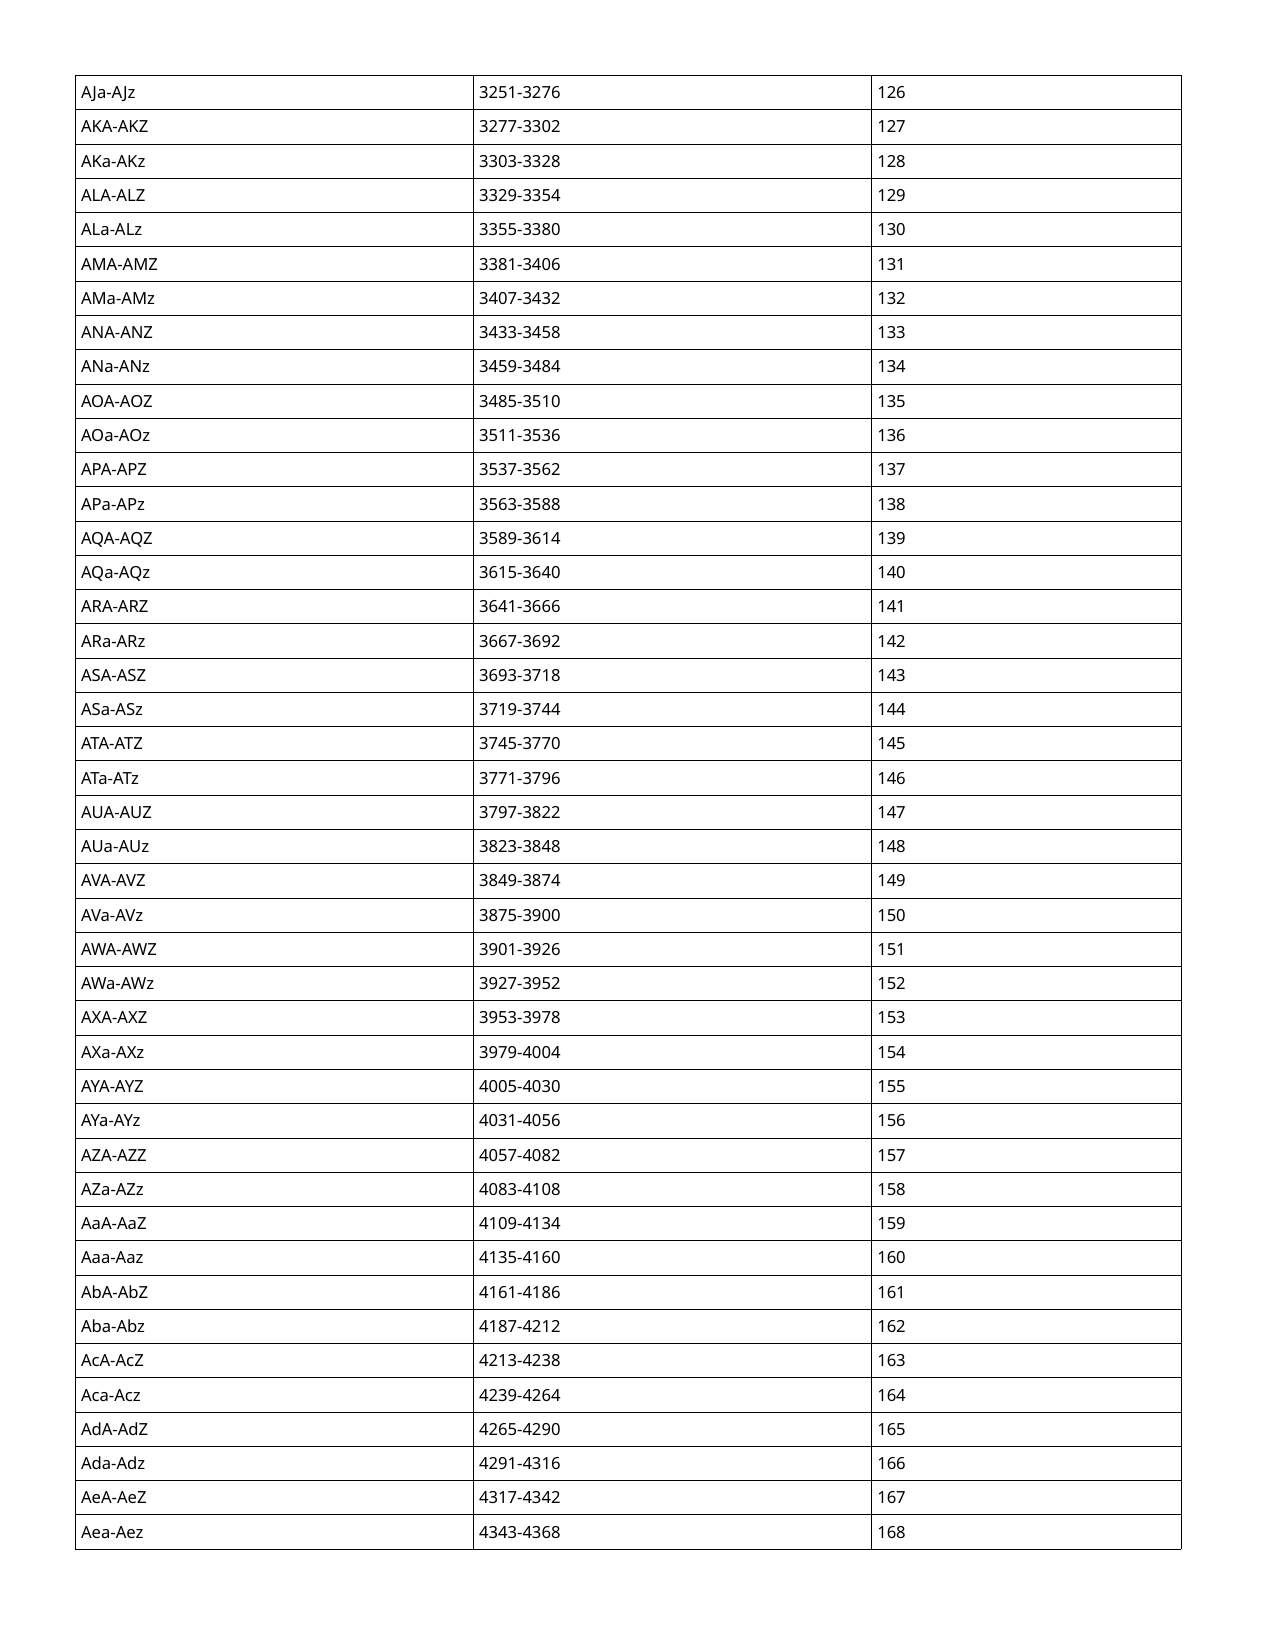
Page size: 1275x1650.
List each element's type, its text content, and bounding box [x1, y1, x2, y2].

table_cell 162 [872, 1310, 1181, 1343]
table_cell 147 [872, 796, 1181, 829]
table_cell 126 [872, 76, 1181, 109]
table_cell 164 [872, 1378, 1181, 1412]
table_cell ASA-ASZ [76, 659, 473, 692]
table_cell 3355-3380 [474, 213, 871, 246]
table_cell AcA-AcZ [76, 1344, 473, 1377]
table_cell 167 [872, 1481, 1181, 1514]
table_cell 4291-4316 [474, 1447, 871, 1480]
table_cell ALa-ALz [76, 213, 473, 246]
table_cell 4135-4160 [474, 1241, 871, 1274]
table_cell AXa-AXz [76, 1036, 473, 1069]
table_cell 148 [872, 830, 1181, 863]
table_cell 168 [872, 1515, 1181, 1549]
table_cell 159 [872, 1207, 1181, 1240]
table_cell 160 [872, 1241, 1181, 1274]
table_cell 131 [872, 247, 1181, 281]
table_cell ANA-ANZ [76, 316, 473, 349]
table_cell AYA-AYZ [76, 1070, 473, 1103]
table_cell 166 [872, 1447, 1181, 1480]
table_cell AUA-AUZ [76, 796, 473, 829]
table_cell AKa-AKz [76, 145, 473, 178]
table_cell 134 [872, 350, 1181, 383]
table_cell 146 [872, 761, 1181, 795]
table_cell AbA-AbZ [76, 1276, 473, 1309]
table_cell AJa-AJz [76, 76, 473, 109]
table_cell 3407-3432 [474, 282, 871, 315]
table_cell 3251-3276 [474, 76, 871, 109]
table_cell ARA-ARZ [76, 590, 473, 623]
table_cell 3953-3978 [474, 1001, 871, 1034]
table_cell 143 [872, 659, 1181, 692]
table_cell 4161-4186 [474, 1276, 871, 1309]
table_cell ATa-ATz [76, 761, 473, 795]
table_cell 3693-3718 [474, 659, 871, 692]
table_cell AZa-AZz [76, 1173, 473, 1206]
table_cell APa-APz [76, 487, 473, 521]
table_cell 3381-3406 [474, 247, 871, 281]
table_cell 3771-3796 [474, 761, 871, 795]
table_cell 4109-4134 [474, 1207, 871, 1240]
table_cell ALA-ALZ [76, 179, 473, 212]
table_cell 155 [872, 1070, 1181, 1103]
table_cell 3433-3458 [474, 316, 871, 349]
table_cell 128 [872, 145, 1181, 178]
table_cell 140 [872, 556, 1181, 589]
table_cell AXA-AXZ [76, 1001, 473, 1034]
table_cell 3511-3536 [474, 419, 871, 452]
table_cell Aaa-Aaz [76, 1241, 473, 1274]
table_cell 127 [872, 110, 1181, 143]
table_cell ASa-ASz [76, 693, 473, 726]
table_cell 3927-3952 [474, 967, 871, 1000]
table_cell 142 [872, 624, 1181, 658]
table_cell 3849-3874 [474, 864, 871, 897]
table_cell 151 [872, 933, 1181, 966]
table_cell 4343-4368 [474, 1515, 871, 1549]
table_cell 4057-4082 [474, 1139, 871, 1172]
table_cell AOA-AOZ [76, 385, 473, 418]
table_cell 130 [872, 213, 1181, 246]
table_cell AaA-AaZ [76, 1207, 473, 1240]
table_cell AMa-AMz [76, 282, 473, 315]
table_cell 163 [872, 1344, 1181, 1377]
table_cell 4031-4056 [474, 1104, 871, 1137]
table_cell 3901-3926 [474, 933, 871, 966]
table_cell 3641-3666 [474, 590, 871, 623]
table_cell 3459-3484 [474, 350, 871, 383]
table_cell Aea-Aez [76, 1515, 473, 1549]
table_cell 4239-4264 [474, 1378, 871, 1412]
table_cell AeA-AeZ [76, 1481, 473, 1514]
table_cell 133 [872, 316, 1181, 349]
table_cell 156 [872, 1104, 1181, 1137]
table_cell 145 [872, 727, 1181, 760]
table_cell AMA-AMZ [76, 247, 473, 281]
table_cell Aba-Abz [76, 1310, 473, 1343]
table_cell 3563-3588 [474, 487, 871, 521]
table_cell 3589-3614 [474, 522, 871, 555]
table_cell AVA-AVZ [76, 864, 473, 897]
table_cell 4187-4212 [474, 1310, 871, 1343]
table_cell AQa-AQz [76, 556, 473, 589]
table_cell AdA-AdZ [76, 1413, 473, 1446]
table_cell 161 [872, 1276, 1181, 1309]
table_cell AYa-AYz [76, 1104, 473, 1137]
table_cell 4083-4108 [474, 1173, 871, 1206]
table_cell 3615-3640 [474, 556, 871, 589]
table_cell 138 [872, 487, 1181, 521]
table_cell 150 [872, 899, 1181, 932]
table_cell ARa-ARz [76, 624, 473, 658]
table_cell 3667-3692 [474, 624, 871, 658]
table_cell 3329-3354 [474, 179, 871, 212]
table_cell AKA-AKZ [76, 110, 473, 143]
table_cell 3719-3744 [474, 693, 871, 726]
table_cell 144 [872, 693, 1181, 726]
table_cell Aca-Acz [76, 1378, 473, 1412]
table_cell 4265-4290 [474, 1413, 871, 1446]
table_cell 3485-3510 [474, 385, 871, 418]
table_cell 158 [872, 1173, 1181, 1206]
table_cell 149 [872, 864, 1181, 897]
table_cell 135 [872, 385, 1181, 418]
table_cell AOa-AOz [76, 419, 473, 452]
table_cell AWA-AWZ [76, 933, 473, 966]
table_cell 4317-4342 [474, 1481, 871, 1514]
table_cell 3303-3328 [474, 145, 871, 178]
table_cell 154 [872, 1036, 1181, 1069]
table_cell 4005-4030 [474, 1070, 871, 1103]
table_cell APA-APZ [76, 453, 473, 486]
table_cell ANa-ANz [76, 350, 473, 383]
table_cell 4213-4238 [474, 1344, 871, 1377]
table_cell 3797-3822 [474, 796, 871, 829]
table_cell 153 [872, 1001, 1181, 1034]
table_cell AQA-AQZ [76, 522, 473, 555]
table_cell 3875-3900 [474, 899, 871, 932]
table_cell AWa-AWz [76, 967, 473, 1000]
table_cell 132 [872, 282, 1181, 315]
table_cell AZA-AZZ [76, 1139, 473, 1172]
table_cell 3537-3562 [474, 453, 871, 486]
table_cell ATA-ATZ [76, 727, 473, 760]
table_cell 141 [872, 590, 1181, 623]
table_cell 3979-4004 [474, 1036, 871, 1069]
table_cell 136 [872, 419, 1181, 452]
table_cell 3277-3302 [474, 110, 871, 143]
table_cell AUa-AUz [76, 830, 473, 863]
table_cell 3745-3770 [474, 727, 871, 760]
table_cell 165 [872, 1413, 1181, 1446]
table_cell AVa-AVz [76, 899, 473, 932]
table_cell 3823-3848 [474, 830, 871, 863]
table_cell 139 [872, 522, 1181, 555]
table_cell 137 [872, 453, 1181, 486]
table_cell Ada-Adz [76, 1447, 473, 1480]
table_cell 152 [872, 967, 1181, 1000]
table_cell 157 [872, 1139, 1181, 1172]
table_cell 129 [872, 179, 1181, 212]
